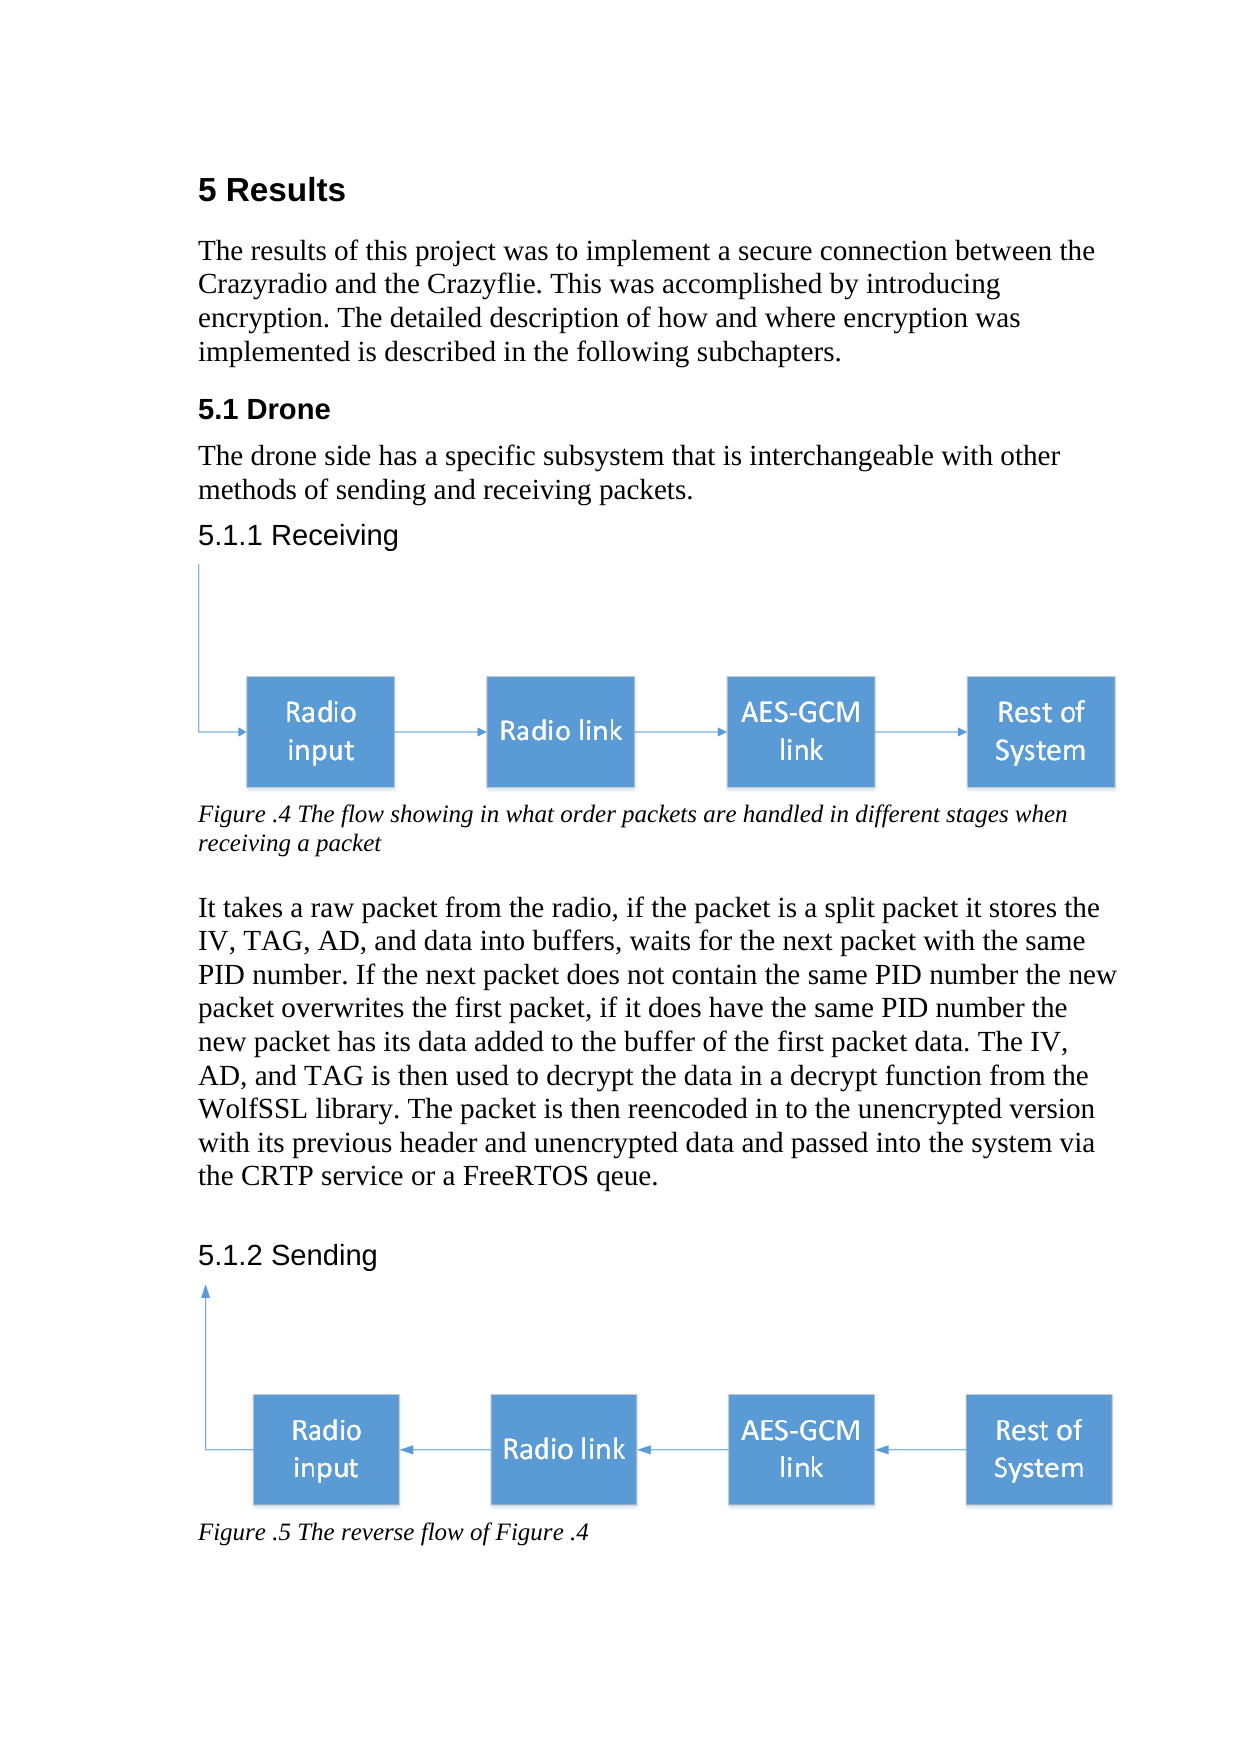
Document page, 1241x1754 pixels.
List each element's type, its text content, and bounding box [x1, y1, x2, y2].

text Figure .5 The reverse flow of Figure .4 [198, 1512, 1119, 1546]
text The drone side has a specific subsystem that is interchangeable with other methods of sending and receiving packets. [198, 438, 1119, 505]
picture [197, 1283, 1120, 1512]
subtitle Sending [198, 1238, 1119, 1271]
subtitle Results [198, 170, 1119, 208]
text It takes a raw packet from the radio, if the packet is a split packet it stores the IV, TAG, AD, and data into buffers, waits for the next packet with the same PID number. If the next packet does not contain the same PID number the new packet overwrites the first packet, if it does have the same PID number the new packet has its data added to the buffer of the first packet data. The IV, AD, and TAG is then used to decrypt the data in a decrypt function from the WolfSSL library. The packet is then reencoded in to the unencrypted version with its previous header and unencrypted data and passed into the system via the CRTP service or a FreeRTOS qeue. [198, 890, 1119, 1192]
subtitle Receiving [198, 518, 1119, 551]
text Figure .4 The flow showing in what order packets are handled in different stages when receiving a packet [198, 794, 1119, 856]
text The results of this project was to implement a secure connection between the Crazyradio and the Crazyflie. This was accomplished by introducing encryption. The detailed description of how and where encryption was implemented is described in the following subchapters. [198, 233, 1119, 367]
subtitle Drone [198, 392, 1119, 426]
picture [197, 563, 1120, 794]
